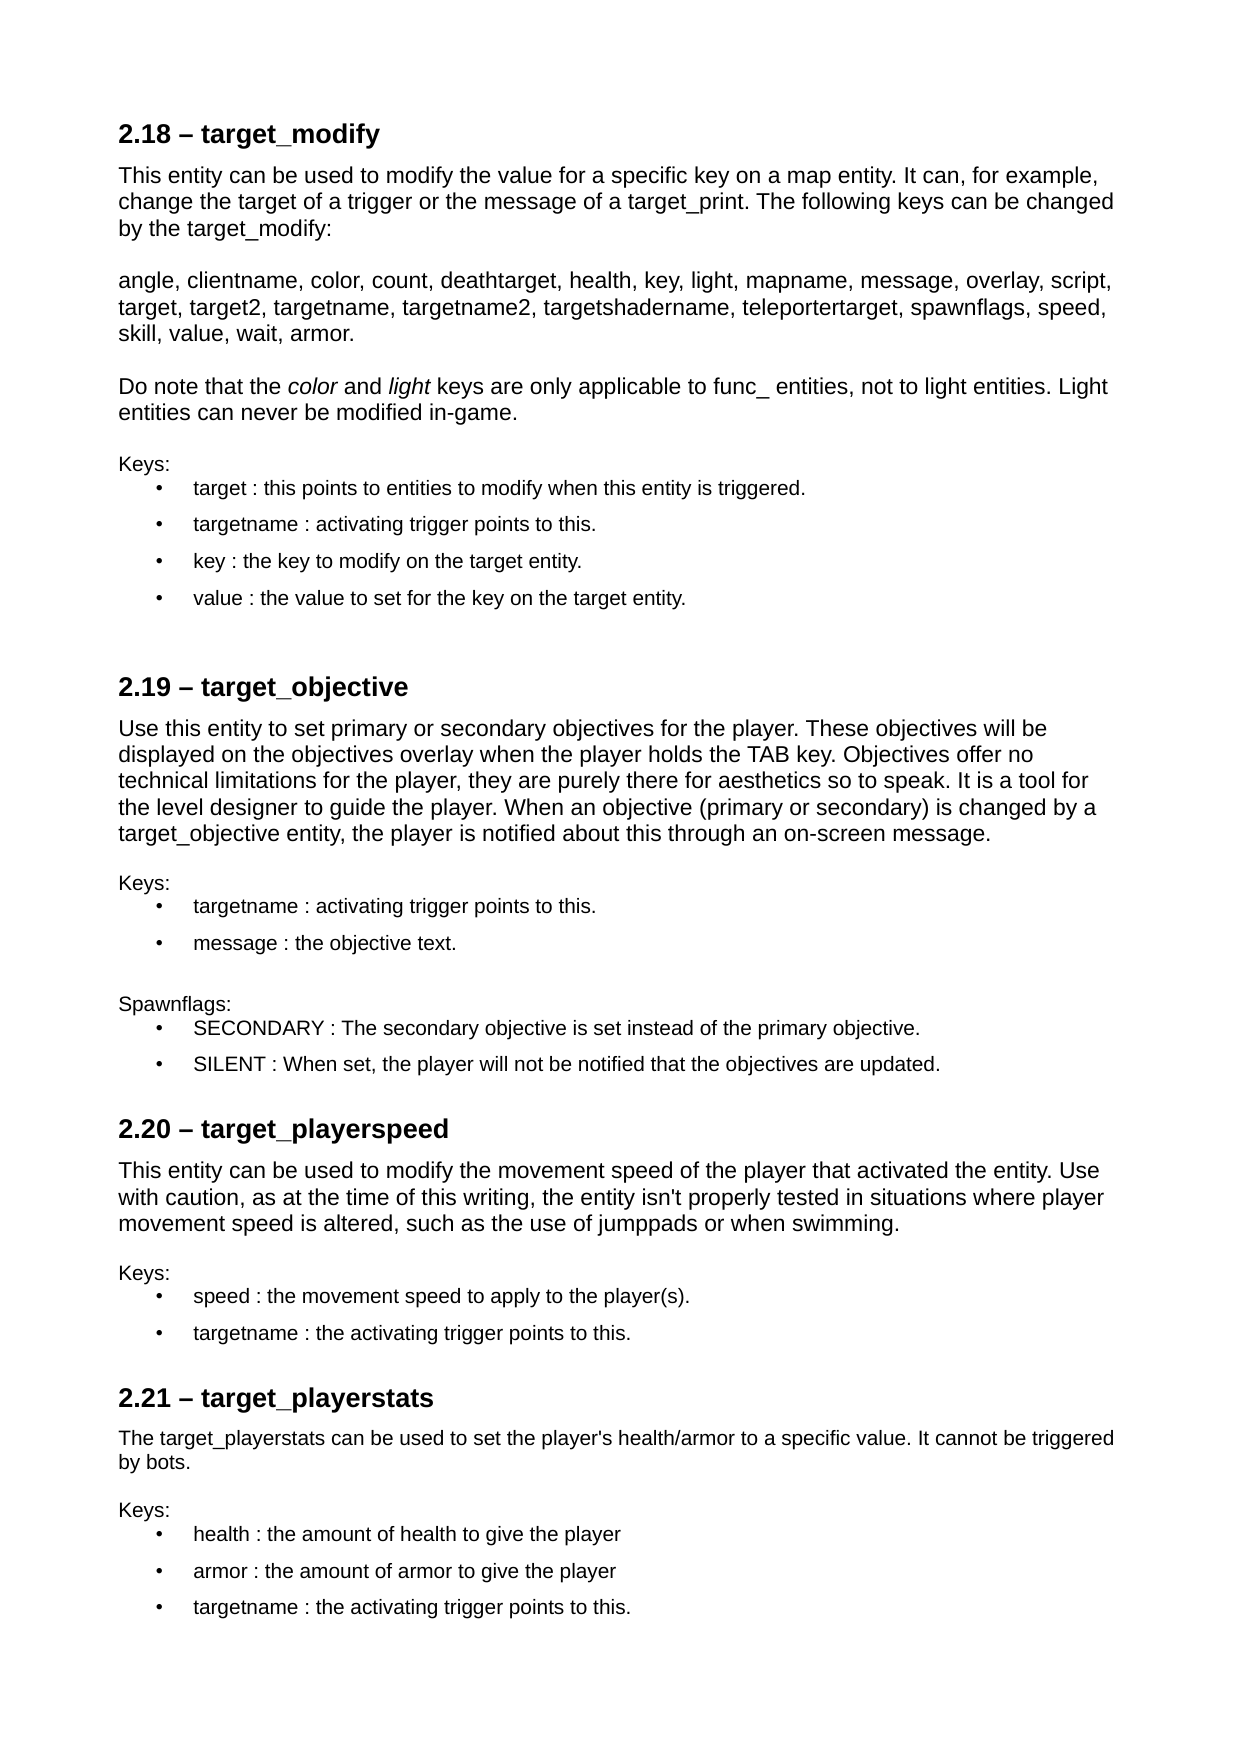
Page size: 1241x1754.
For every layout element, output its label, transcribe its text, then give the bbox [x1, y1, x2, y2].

list targetname : the activating trigger points to this. [156, 1321, 1122, 1345]
text Spawnflags: [118, 991, 1122, 1015]
subtitle 2.20 – target_playerspeed [118, 1113, 1122, 1145]
list targetname : activating trigger points to this. [156, 894, 1122, 918]
subtitle 2.18 – target_modify [118, 118, 1122, 149]
list targetname : the activating trigger points to this. [156, 1595, 1122, 1619]
text Keys: [118, 452, 1122, 476]
text The target_playerstats can be used to set the player's health/armor to a specific value. It cannot be triggered by bots. [118, 1426, 1122, 1474]
list health : the amount of health to give the player [156, 1522, 1122, 1546]
text Keys: [118, 870, 1122, 894]
list targetname : activating trigger points to this. [156, 512, 1122, 536]
list SILENT : When set, the player will not be notified that the objectives are updated. [156, 1052, 1122, 1076]
list target : this points to entities to modify when this entity is triggered. [156, 476, 1122, 500]
list value : the value to set for the key on the target entity. [156, 585, 1122, 609]
text Keys: [118, 1498, 1122, 1522]
list armor : the amount of armor to give the player [156, 1558, 1122, 1583]
subtitle 2.21 – target_playerstats [118, 1382, 1122, 1414]
list SECONDARY : The secondary objective is set instead of the primary objective. [156, 1015, 1122, 1039]
text Keys: [118, 1260, 1122, 1284]
text Do note that the color and light keys are only applicable to func_ entities, not to light entities. Light entities can never be modified in-game. [118, 373, 1122, 425]
list message : the objective text. [156, 931, 1122, 955]
text angle, clientname, color, count, deathtarget, health, key, light, mapname, message, overlay, script, target, target2, targetname, targetname2, targetshadername, teleportertarget, spawnflags, speed, skill, value, wait, armor. [118, 267, 1122, 346]
text Use this entity to set primary or secondary objectives for the player. These objectives will be displayed on the objectives overlay when the player holds the TAB key. Objectives offer no technical limitations for the player, they are purely there for aesthetics so to speak. It is a tool for the level designer to guide the player. When an objective (primary or secondary) is changed by a target_objective entity, the player is notified about this through an on-screen message. [118, 715, 1122, 846]
subtitle 2.19 – target_objective [118, 671, 1122, 702]
text This entity can be used to modify the movement speed of the player that activated the entity. Use with caution, as at the time of this writing, the entity isn't properly tested in situations where player movement speed is altered, such as the use of jumppads or when swimming. [118, 1157, 1122, 1236]
list key : the key to modify on the target entity. [156, 549, 1122, 573]
list speed : the movement speed to apply to the player(s). [156, 1284, 1122, 1308]
text This entity can be used to modify the value for a specific key on a map entity. It can, for example, change the target of a trigger or the message of a target_print. The following keys can be changed by the target_modify: [118, 162, 1122, 241]
